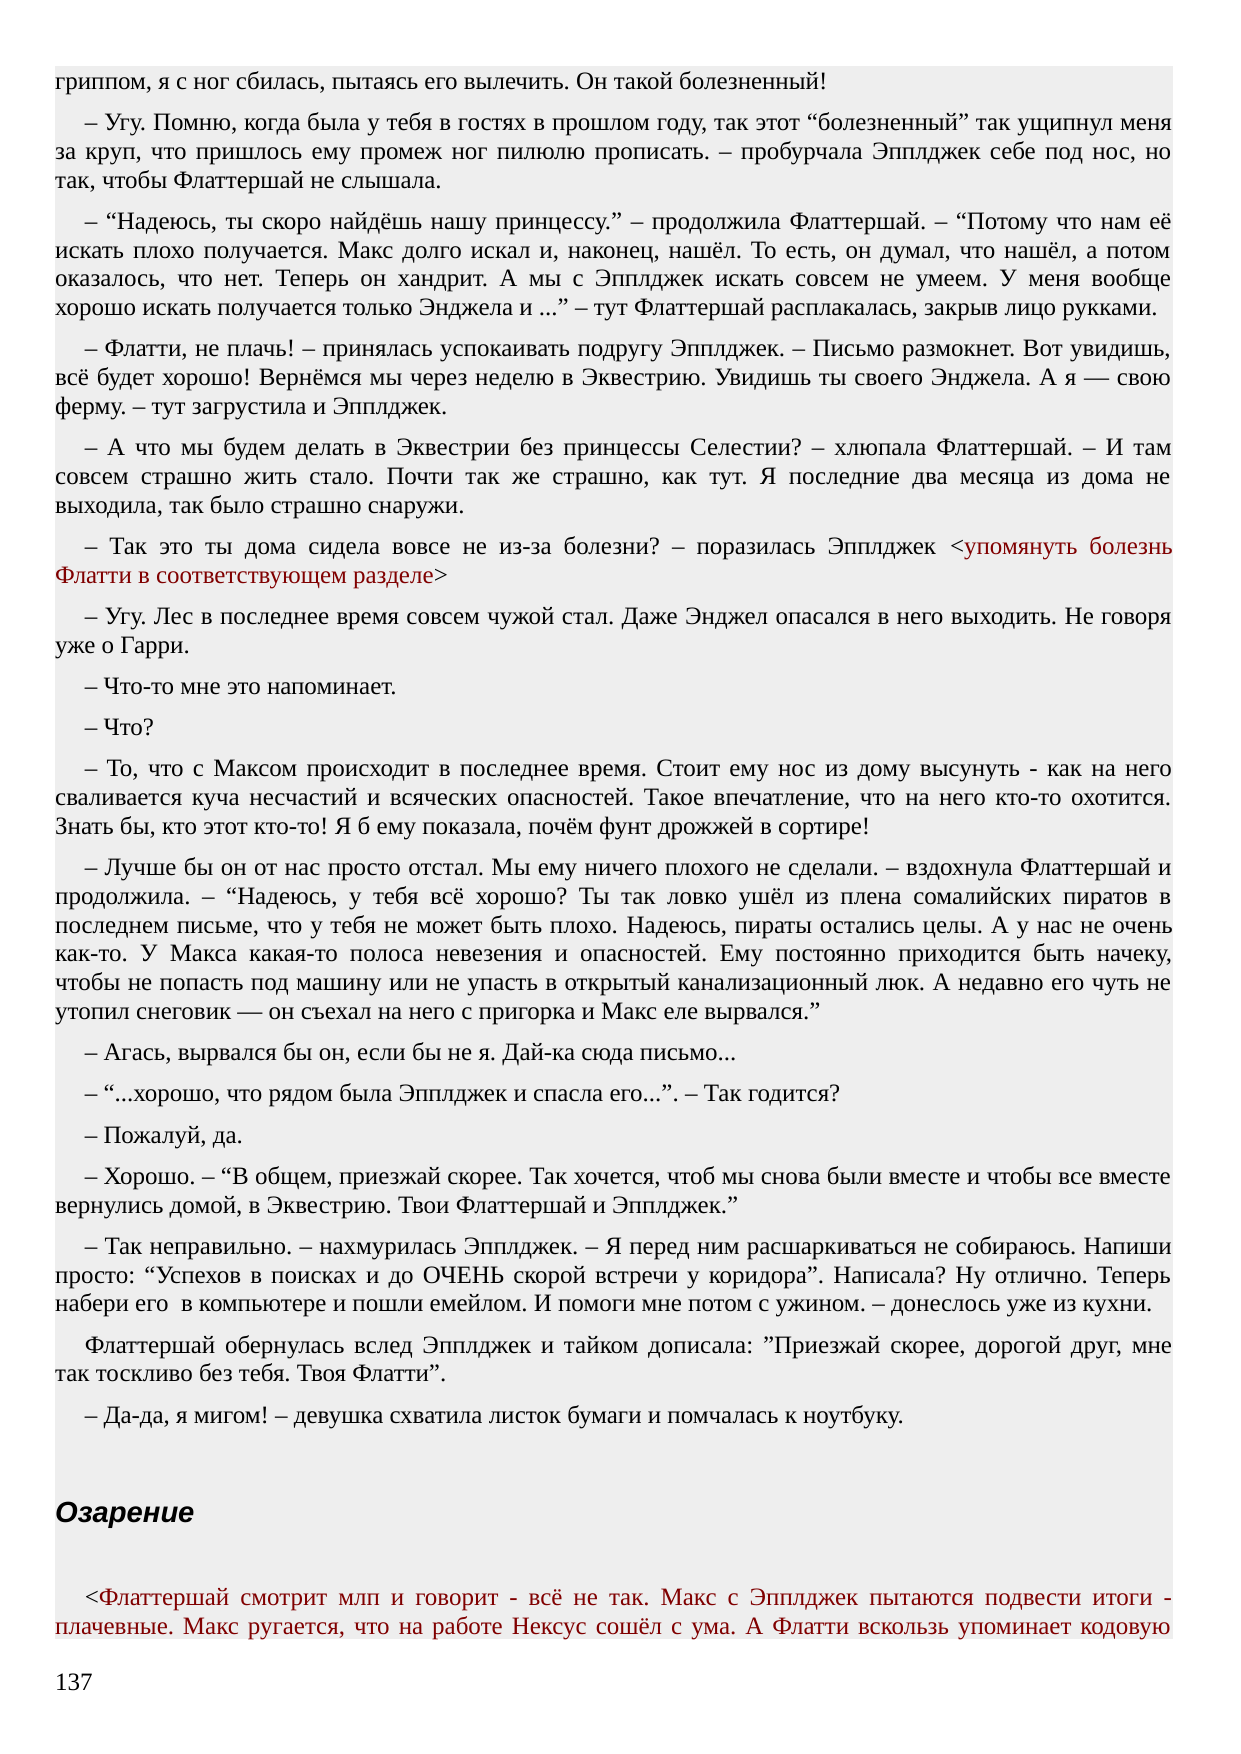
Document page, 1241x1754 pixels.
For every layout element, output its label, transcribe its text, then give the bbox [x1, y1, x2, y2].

text – Так неправильно. – нахмурилась Эпплджек. – Я перед ним расшаркиваться не собираюсь. Напиши просто: “Успехов в поисках и до ОЧЕНЬ скорой встречи у коридора”. Написала? Ну отлично. Теперь набери его в компьютере и пошли емейлом. И помоги мне потом с ужином. – донеслось уже из кухни. [55, 1231, 1173, 1317]
text – Что? [55, 712, 1173, 741]
text – “...хорошо, что рядом была Эпплджек и спасла его...”. – Так годится? [55, 1078, 1173, 1107]
text – А что мы будем делать в Эквестрии без принцессы Селестии? – хлюпала Флаттершай. – И там совсем страшно жить стало. Почти так же страшно, как тут. Я последние два месяца из дома не выходила, так было страшно снаружи. [55, 432, 1173, 518]
text – Угу. Лес в последнее время совсем чужой стал. Даже Энджел опасался в него выходить. Не говоря уже о Гарри. [55, 601, 1173, 658]
text – То, что с Максом происходит в последнее время. Стоит ему нос из дому высунуть - как на него сваливается куча несчастий и всяческих опасностей. Такое впечатление, что на него кто-то охотится. Знать бы, кто этот кто-то! Я б ему показала, почём фунт дрожжей в сортире! [55, 753, 1173, 840]
text – Что-то мне это напоминает. [55, 671, 1173, 700]
text гриппом, я с ног сбилась, пытаясь его вылечить. Он такой болезненный! [55, 66, 1173, 95]
text – Лучше бы он от нас просто отстал. Мы ему ничего плохого не сделали. – вздохнула Флаттершай и продолжила. – “Надеюсь, у тебя всё хорошо? Ты так ловко ушёл из плена сомалийских пиратов в последнем письме, что у тебя не может быть плохо. Надеюсь, пираты остались целы. А у нас не очень как-то. У Макса какая-то полоса невезения и опасностей. Ему постоянно приходится быть начеку, чтобы не попасть под машину или не упасть в открытый канализационный люк. А недавно его чуть не утопил снеговик — он съехал на него с пригорка и Макс еле вырвался.” [55, 852, 1173, 1025]
text – Так это ты дома сидела вовсе не из-за болезни? – поразилась Эпплджек <упомянуть болезнь Флатти в соответствующем разделе> [55, 531, 1173, 588]
text – “Надеюсь, ты скоро найдёшь нашу принцессу.” – продолжила Флаттершай. – “Потому что нам её искать плохо получается. Макс долго искал и, наконец, нашёл. То есть, он думал, что нашёл, а потом оказалось, что нет. Теперь он хандрит. А мы с Эпплджек искать совсем не умеем. У меня вообще хорошо искать получается только Энджела и ...” – тут Флаттершай расплакалась, закрыв лицо рукками. [55, 206, 1173, 321]
text – Флатти, не плачь! – принялась успокаивать подругу Эпплджек. – Письмо размокнет. Вот увидишь, всё будет хорошо! Вернёмся мы через неделю в Эквестрию. Увидишь ты своего Энджела. А я — свою ферму. – тут загрустила и Эпплджек. [55, 333, 1173, 420]
text Флаттершай обернулась вслед Эпплджек и тайком дописала: ”Приезжай скорее, дорогой друг, мне так тоскливо без тебя. Твоя Флатти”. [55, 1330, 1173, 1387]
subtitle Озарение [55, 1495, 1173, 1528]
text – Да-да, я мигом! – девушка схватила листок бумаги и помчалась к ноутбуку. [55, 1400, 1173, 1428]
text <Флаттершай смотрит млп и говорит - всё не так. Макс с Эпплджек пытаются подвести итоги - плачевные. Макс ругается, что на работе Нексус сошёл с ума. А Флатти вскользь упоминает кодовую [55, 1582, 1173, 1639]
text – Хорошо. – “В общем, приезжай скорее. Так хочется, чтоб мы снова были вместе и чтобы все вместе вернулись домой, в Эквестрию. Твои Флаттершай и Эпплджек.” [55, 1161, 1173, 1218]
text – Угу. Помню, когда была у тебя в гостях в прошлом году, так этот “болезненный” так ущипнул меня за круп, что пришлось ему промеж ног пилюлю прописать. – пробурчала Эпплджек себе под нос, но так, чтобы Флаттершай не слышала. [55, 107, 1173, 193]
text – Агась, вырвался бы он, если бы не я. Дай-ка сюда письмо... [55, 1037, 1173, 1066]
text – Пожалуй, да. [55, 1120, 1173, 1148]
